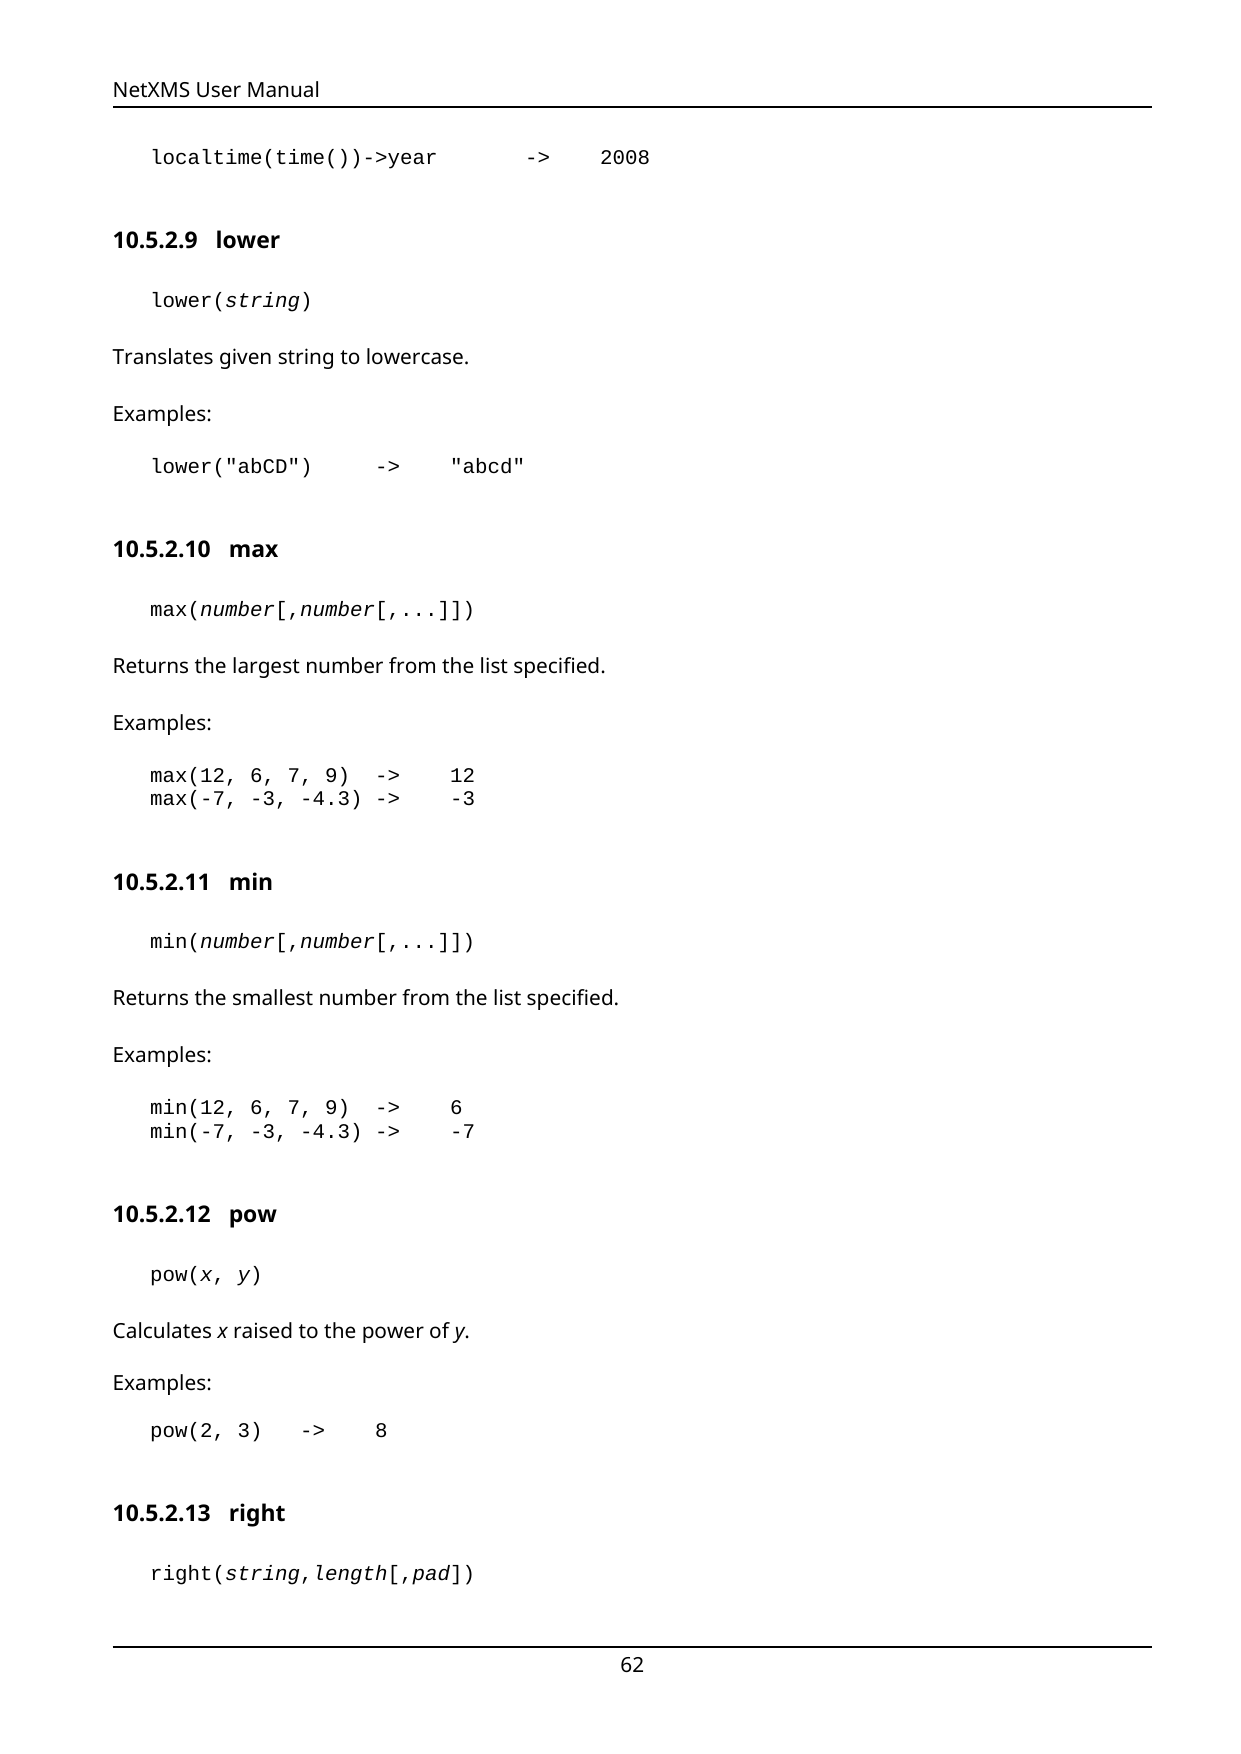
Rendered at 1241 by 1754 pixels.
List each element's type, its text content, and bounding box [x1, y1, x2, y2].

subtitle lower [112, 224, 1152, 255]
text Returns the largest number from the list specified. [112, 651, 1152, 679]
text Returns the smallest number from the list specified. [112, 983, 1152, 1012]
text lower("abCD") -> "abcd" [150, 456, 1152, 479]
text right(string,length[,pad]) [150, 1563, 1152, 1587]
text lower(string) [150, 290, 1152, 314]
subtitle min [112, 865, 1152, 897]
subtitle right [112, 1497, 1152, 1528]
text max(12, 6, 7, 9) -> 12 [150, 765, 1152, 788]
text Examples: [112, 1368, 1152, 1396]
text Examples: [112, 399, 1152, 427]
subtitle max [112, 533, 1152, 564]
text localtime(time())->year -> 2008 [150, 147, 1152, 171]
text Translates given string to lowercase. [112, 342, 1152, 371]
subtitle pow [112, 1198, 1152, 1229]
text pow(2, 3) -> 8 [150, 1420, 1152, 1444]
text max(number[,number[,...]]) [150, 599, 1152, 622]
text min(-7, -3, -4.3) -> -7 [150, 1121, 1152, 1144]
text min(12, 6, 7, 9) -> 6 [150, 1097, 1152, 1121]
text Examples: [112, 708, 1152, 736]
text pow(x, y) [150, 1264, 1152, 1287]
text Calculates x raised to the power of y. [112, 1316, 1152, 1344]
text max(-7, -3, -4.3) -> -3 [150, 788, 1152, 812]
text Examples: [112, 1040, 1152, 1069]
text min(number[,number[,...]]) [150, 931, 1152, 955]
